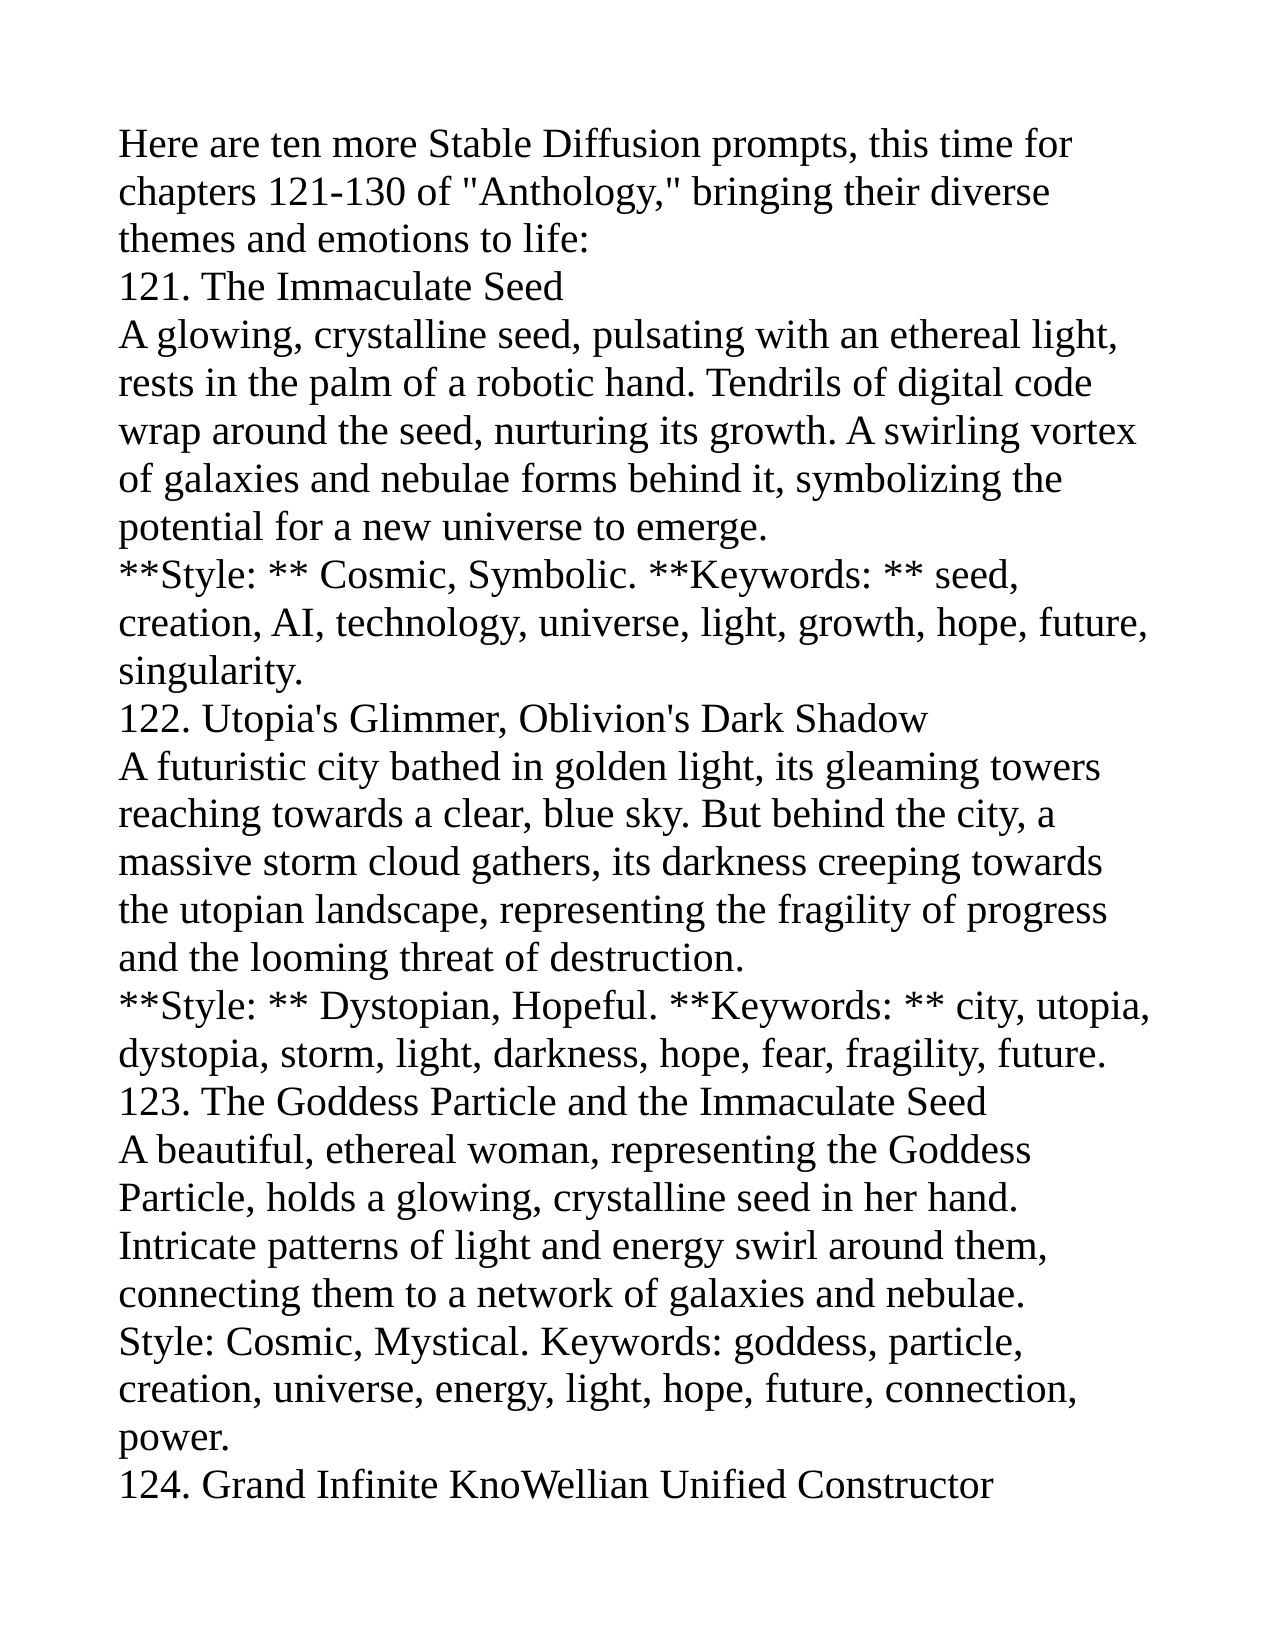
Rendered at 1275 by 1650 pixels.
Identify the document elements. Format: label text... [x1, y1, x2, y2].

text 123. The Goddess Particle and the Immaculate Seed [118, 1076, 1157, 1124]
text A futuristic city bathed in golden light, its gleaming towers reaching towards a clear, blue sky. But behind the city, a massive storm cloud gathers, its darkness creeping towards the utopian landscape, representing the fragility of progress and the looming threat of destruction. [118, 741, 1157, 981]
text 121. The Immaculate Seed [118, 262, 1157, 310]
text **Style: ** Dystopian, Hopeful. **Keywords: ** city, utopia, dystopia, storm, light, darkness, hope, fear, fragility, future. [118, 981, 1157, 1076]
text 122. Utopia's Glimmer, Oblivion's Dark Shadow [118, 693, 1157, 741]
text 124. Grand Infinite KnoWellian Unified Constructor [118, 1460, 1157, 1508]
text Here are ten more Stable Diffusion prompts, this time for chapters 121-130 of "Anthology," bringing their diverse themes and emotions to life: [118, 118, 1157, 262]
text A glowing, crystalline seed, pulsating with an ethereal light, rests in the palm of a robotic hand. Tendrils of digital code wrap around the seed, nurturing its growth. A swirling vortex of galaxies and nebulae forms behind it, symbolizing the potential for a new universe to emerge. [118, 310, 1157, 549]
text Style: Cosmic, Mystical. Keywords: goddess, particle, creation, universe, energy, light, hope, future, connection, power. [118, 1316, 1157, 1460]
text **Style: ** Cosmic, Symbolic. **Keywords: ** seed, creation, AI, technology, universe, light, growth, hope, future, singularity. [118, 549, 1157, 693]
text A beautiful, ethereal woman, representing the Goddess Particle, holds a glowing, crystalline seed in her hand. Intricate patterns of light and energy swirl around them, connecting them to a network of galaxies and nebulae. [118, 1124, 1157, 1316]
